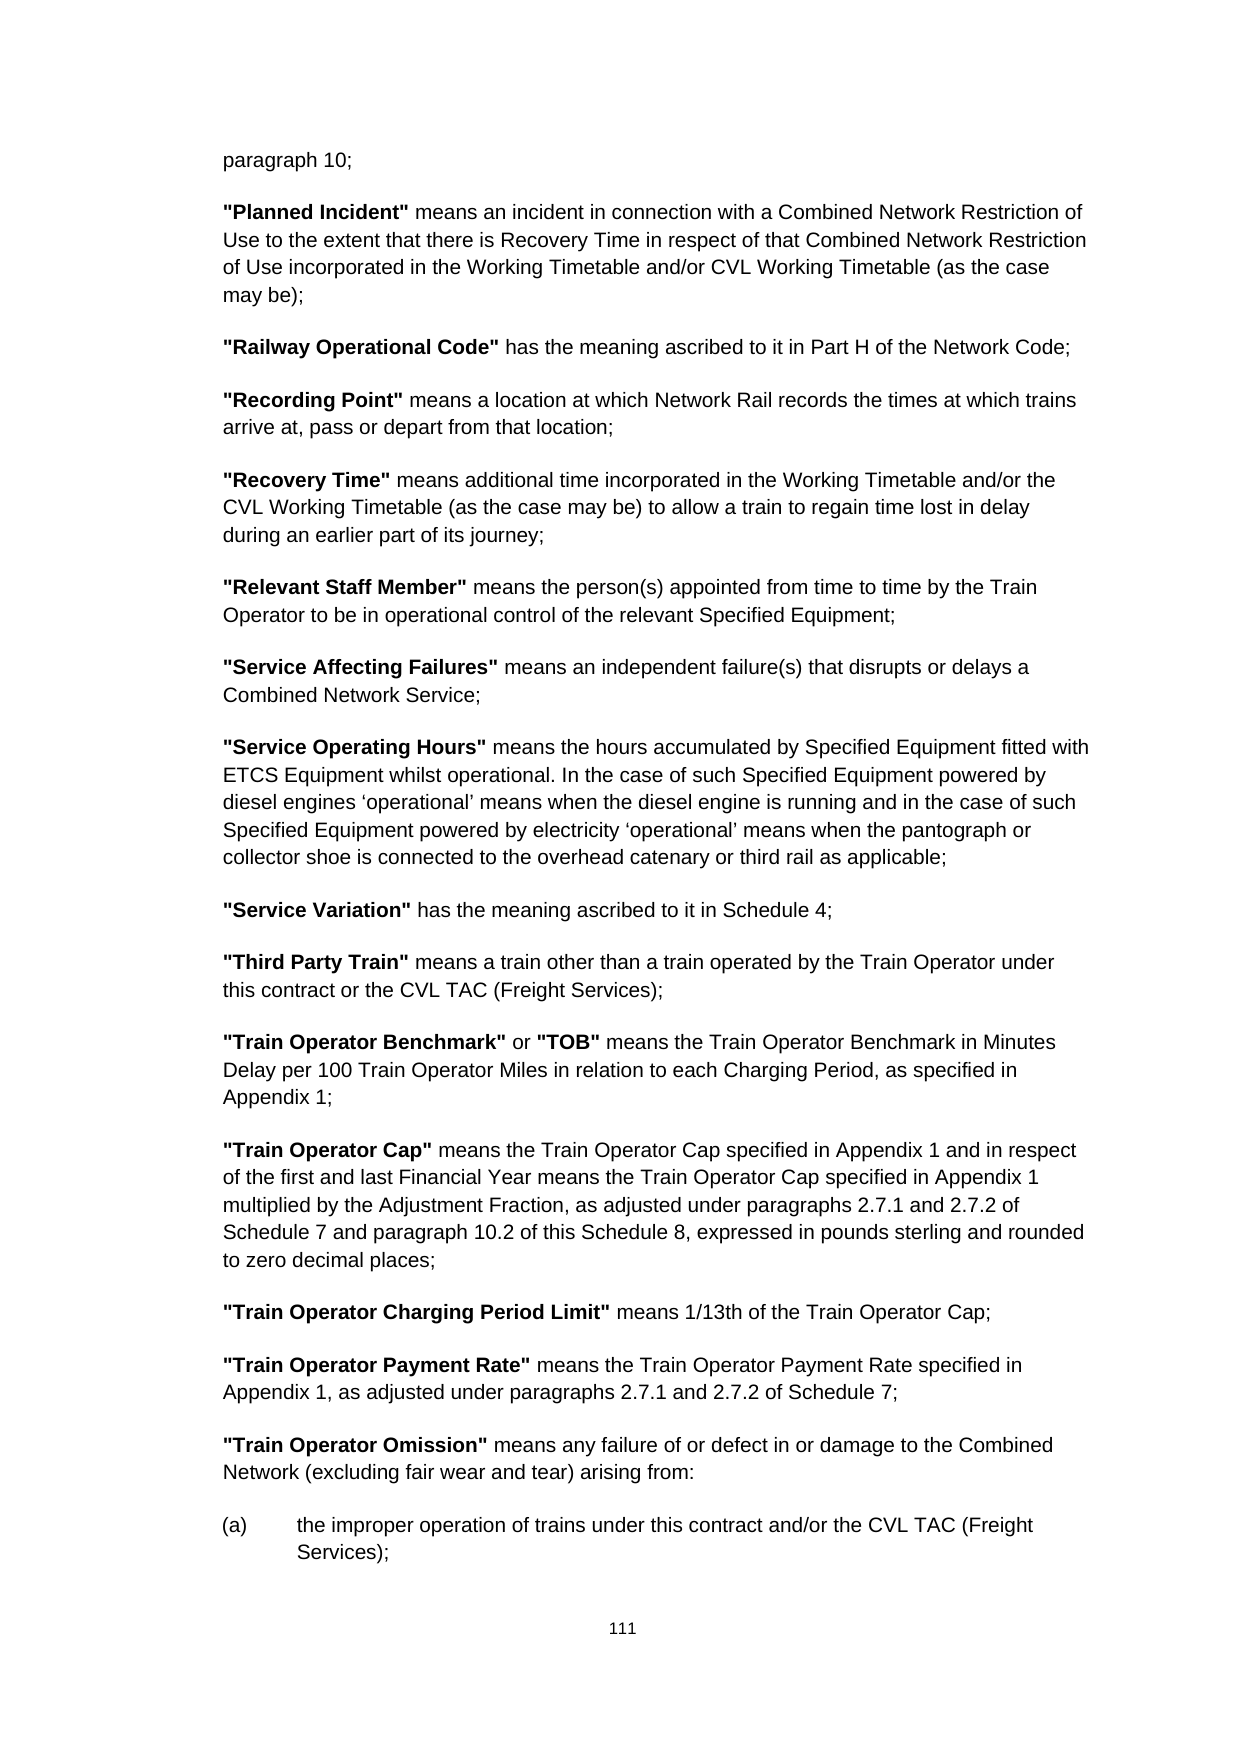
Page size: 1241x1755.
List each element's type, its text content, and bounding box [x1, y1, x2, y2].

text "Relevant Staff Member" means the person(s) appointed from time to time by the Train Operator to be in operational control of the relevant Specified Equipment; [223, 575, 1093, 627]
text "Train Operator Omission" means any failure of or defect in or damage to the Combined Network (excluding fair wear and tear) arising from: [223, 1433, 1093, 1484]
text "Third Party Train" means a train other than a train operated by the Train Operator under this contract or the CVL TAC (Freight Services); [223, 950, 1093, 1002]
text "Train Operator Payment Rate" means the Train Operator Payment Rate specified in Appendix 1, as adjusted under paragraphs 2.7.1 and 2.7.2 of Schedule 7; [223, 1353, 1093, 1404]
text "Railway Operational Code" has the meaning ascribed to it in Part H of the Network Code; [223, 335, 1093, 359]
text "Service Variation" has the meaning ascribed to it in Schedule 4; [223, 898, 1093, 922]
text "Service Affecting Failures" means an independent failure(s) that disrupts or delays a Combined Network Service; [223, 655, 1093, 707]
text "Planned Incident" means an incident in connection with a Combined Network Restriction of Use to the extent that there is Recovery Time in respect of that Combined Network Restriction of Use incorporated in the Working Timetable and/or CVL Working Timetable (as the case may be); [223, 200, 1093, 307]
text "Train Operator Benchmark" or "TOB" means the Train Operator Benchmark in Minutes Delay per 100 Train Operator Miles in relation to each Charging Period, as specified in Appendix 1; [223, 1030, 1093, 1109]
text "Recovery Time" means additional time incorporated in the Working Timetable and/or the CVL Working Timetable (as the case may be) to allow a train to regain time lost in delay during an earlier part of its journey; [223, 468, 1093, 547]
text "Train Operator Charging Period Limit" means 1/13th of the Train Operator Cap; [223, 1300, 1093, 1324]
text paragraph 10; [223, 148, 1093, 172]
text "Train Operator Cap" means the Train Operator Cap specified in Appendix 1 and in respect of the first and last Financial Year means the Train Operator Cap specified in Appendix 1 multiplied by the Adjustment Fraction, as adjusted under paragraphs 2.7.1 and 2.7.2 of Schedule 7 and paragraph 10.2 of this Schedule 8, expressed in pounds sterling and rounded to zero decimal places; [223, 1138, 1093, 1272]
text "Recording Point" means a location at which Network Rail records the times at which trains arrive at, pass or depart from that location; [223, 388, 1093, 439]
list the improper operation of trains under this contract and/or the CVL TAC (Freight Services); [222, 1513, 1093, 1564]
text "Service Operating Hours" means the hours accumulated by Specified Equipment fitted with ETCS Equipment whilst operational. In the case of such Specified Equipment powered by diesel engines ‘operational’ means when the diesel engine is running and in the case of such Specified Equipment powered by electricity ‘operational’ means when the pantograph or collector shoe is connected to the overhead catenary or third rail as applicable; [223, 735, 1093, 869]
